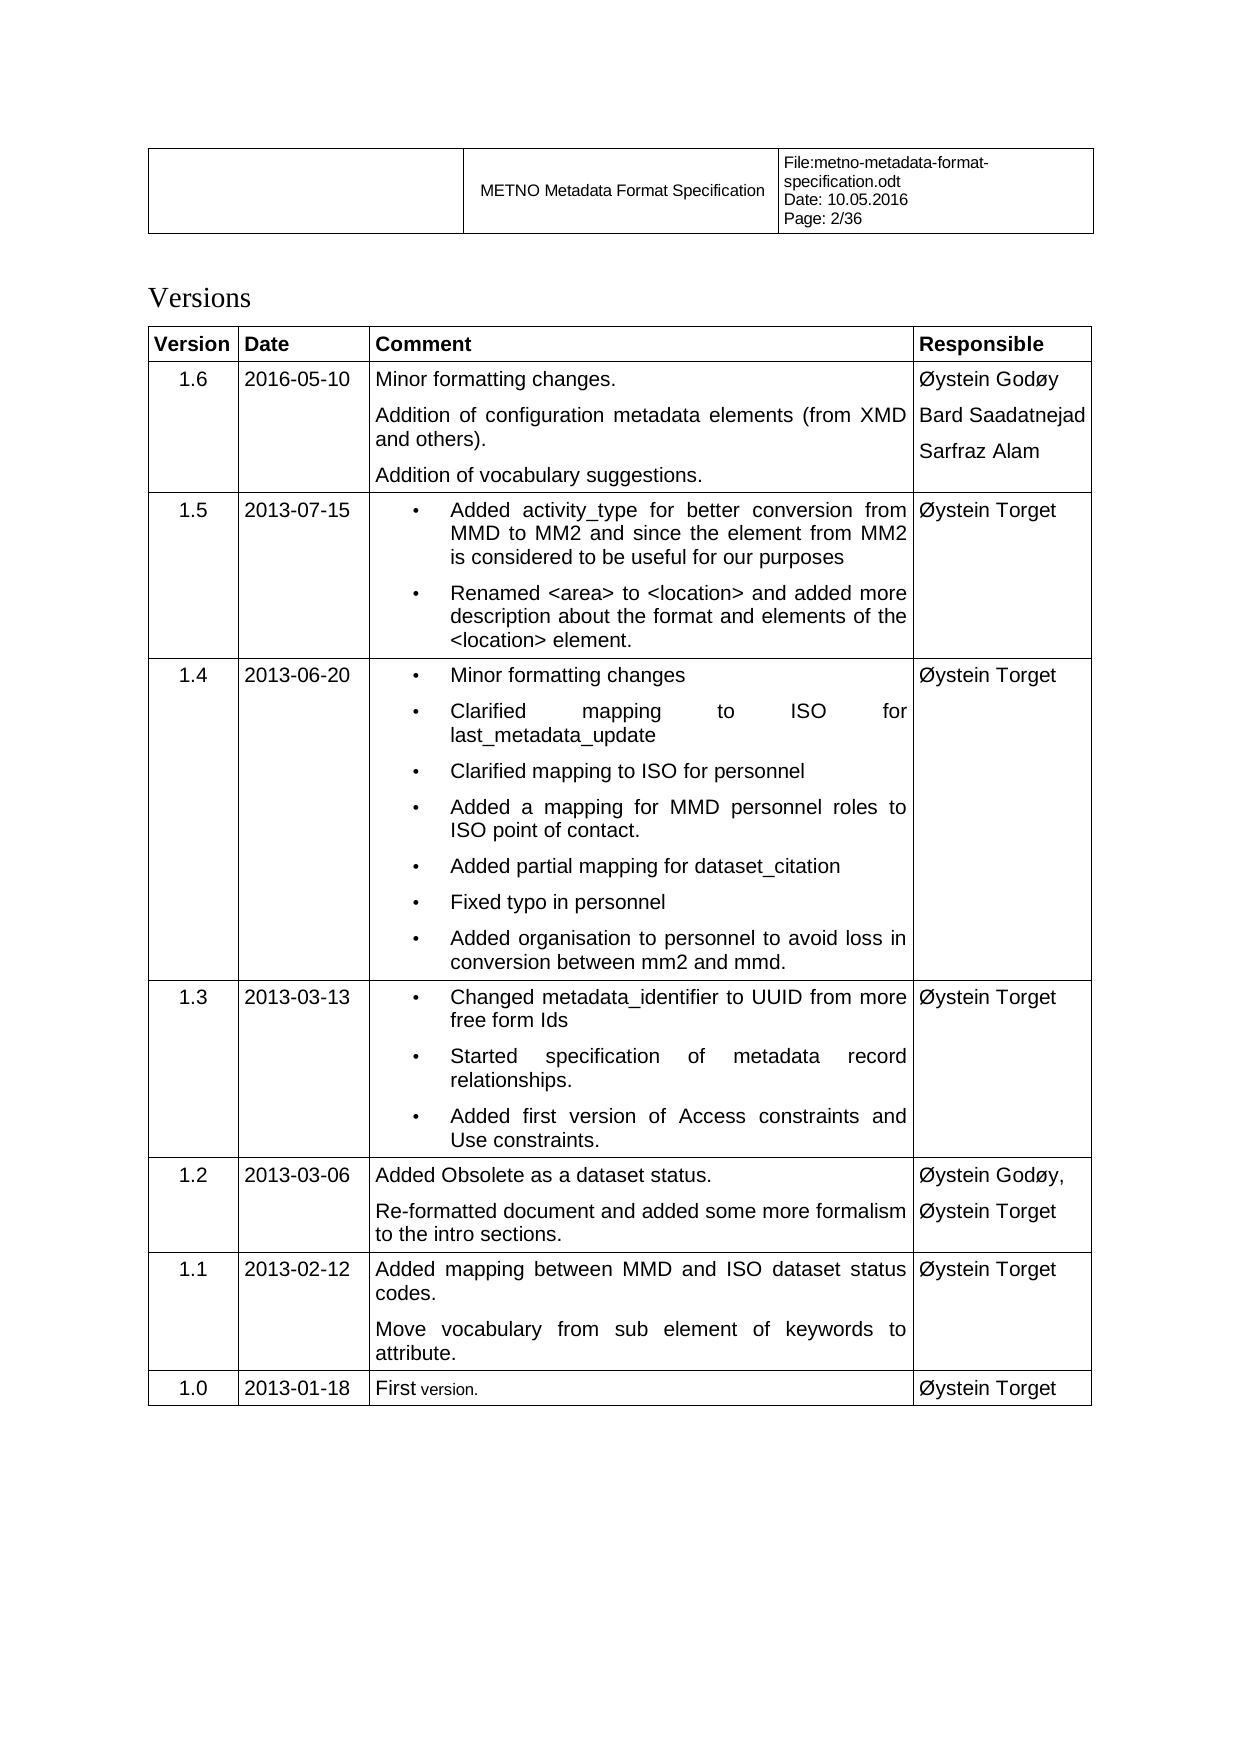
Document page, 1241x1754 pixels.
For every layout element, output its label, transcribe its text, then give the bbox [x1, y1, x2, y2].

table_cell Øystein Torget [914, 493, 1091, 658]
table_cell Changed metadata_identifier to UUID from more free form Ids Started specification of metadata record relationships. Added first version of Access constraints and Use constraints. [370, 981, 913, 1157]
table_cell Minor formatting changes Clarified mapping to ISO for last_metadata_update Clarified mapping to ISO for personnel Added a mapping for MMD personnel roles to ISO point of contact. Added partial mapping for dataset_citation Fixed typo in personnel Added organisation to personnel to avoid loss in conversion between mm2 and mmd. [370, 659, 913, 980]
table_cell 1.2 [149, 1158, 238, 1252]
table_cell Øystein Torget [914, 1371, 1091, 1405]
table_cell 2013-03-06 [239, 1158, 369, 1252]
table_header Version [149, 327, 238, 361]
table_header Responsible [914, 327, 1091, 361]
table_cell 2016-05-10 [239, 362, 369, 492]
table_cell 2013-06-20 [239, 659, 369, 980]
table_cell 1.6 [149, 362, 238, 492]
table_cell Øystein Torget [914, 981, 1091, 1157]
table_cell First version. [370, 1371, 913, 1405]
table_cell Added mapping between MMD and ISO dataset status codes. Move vocabulary from sub element of keywords to attribute. [370, 1253, 913, 1370]
table_cell 1.5 [149, 493, 238, 658]
table_cell Added activity_type for better conversion from MMD to MM2 and since the element from MM2 is considered to be useful for our purposes Renamed <area> to <location> and added more description about the format and elements of the <location> element. [370, 493, 913, 658]
table_header Date [239, 327, 369, 361]
table_cell Øystein Torget [914, 1253, 1091, 1370]
table_cell 1.3 [149, 981, 238, 1157]
table_cell Øystein Torget [914, 659, 1091, 980]
table_cell 1.0 [149, 1371, 238, 1405]
subtitle Versions [148, 281, 1093, 314]
table_cell Øystein Godøy Bard Saadatnejad Sarfraz Alam [914, 362, 1091, 492]
table_cell 2013-03-13 [239, 981, 369, 1157]
table_cell 2013-01-18 [239, 1371, 369, 1405]
table_cell 1.1 [149, 1253, 238, 1370]
table_cell 1.4 [149, 659, 238, 980]
table_cell Added Obsolete as a dataset status. Re-formatted document and added some more formalism to the intro sections. [370, 1158, 913, 1252]
table_cell Minor formatting changes. Addition of configuration metadata elements (from XMD and others). Addition of vocabulary suggestions. [370, 362, 913, 492]
table_cell 2013-07-15 [239, 493, 369, 658]
table_cell 2013-02-12 [239, 1253, 369, 1370]
table_cell Øystein Godøy, Øystein Torget [914, 1158, 1091, 1252]
table_header Comment [370, 327, 913, 361]
